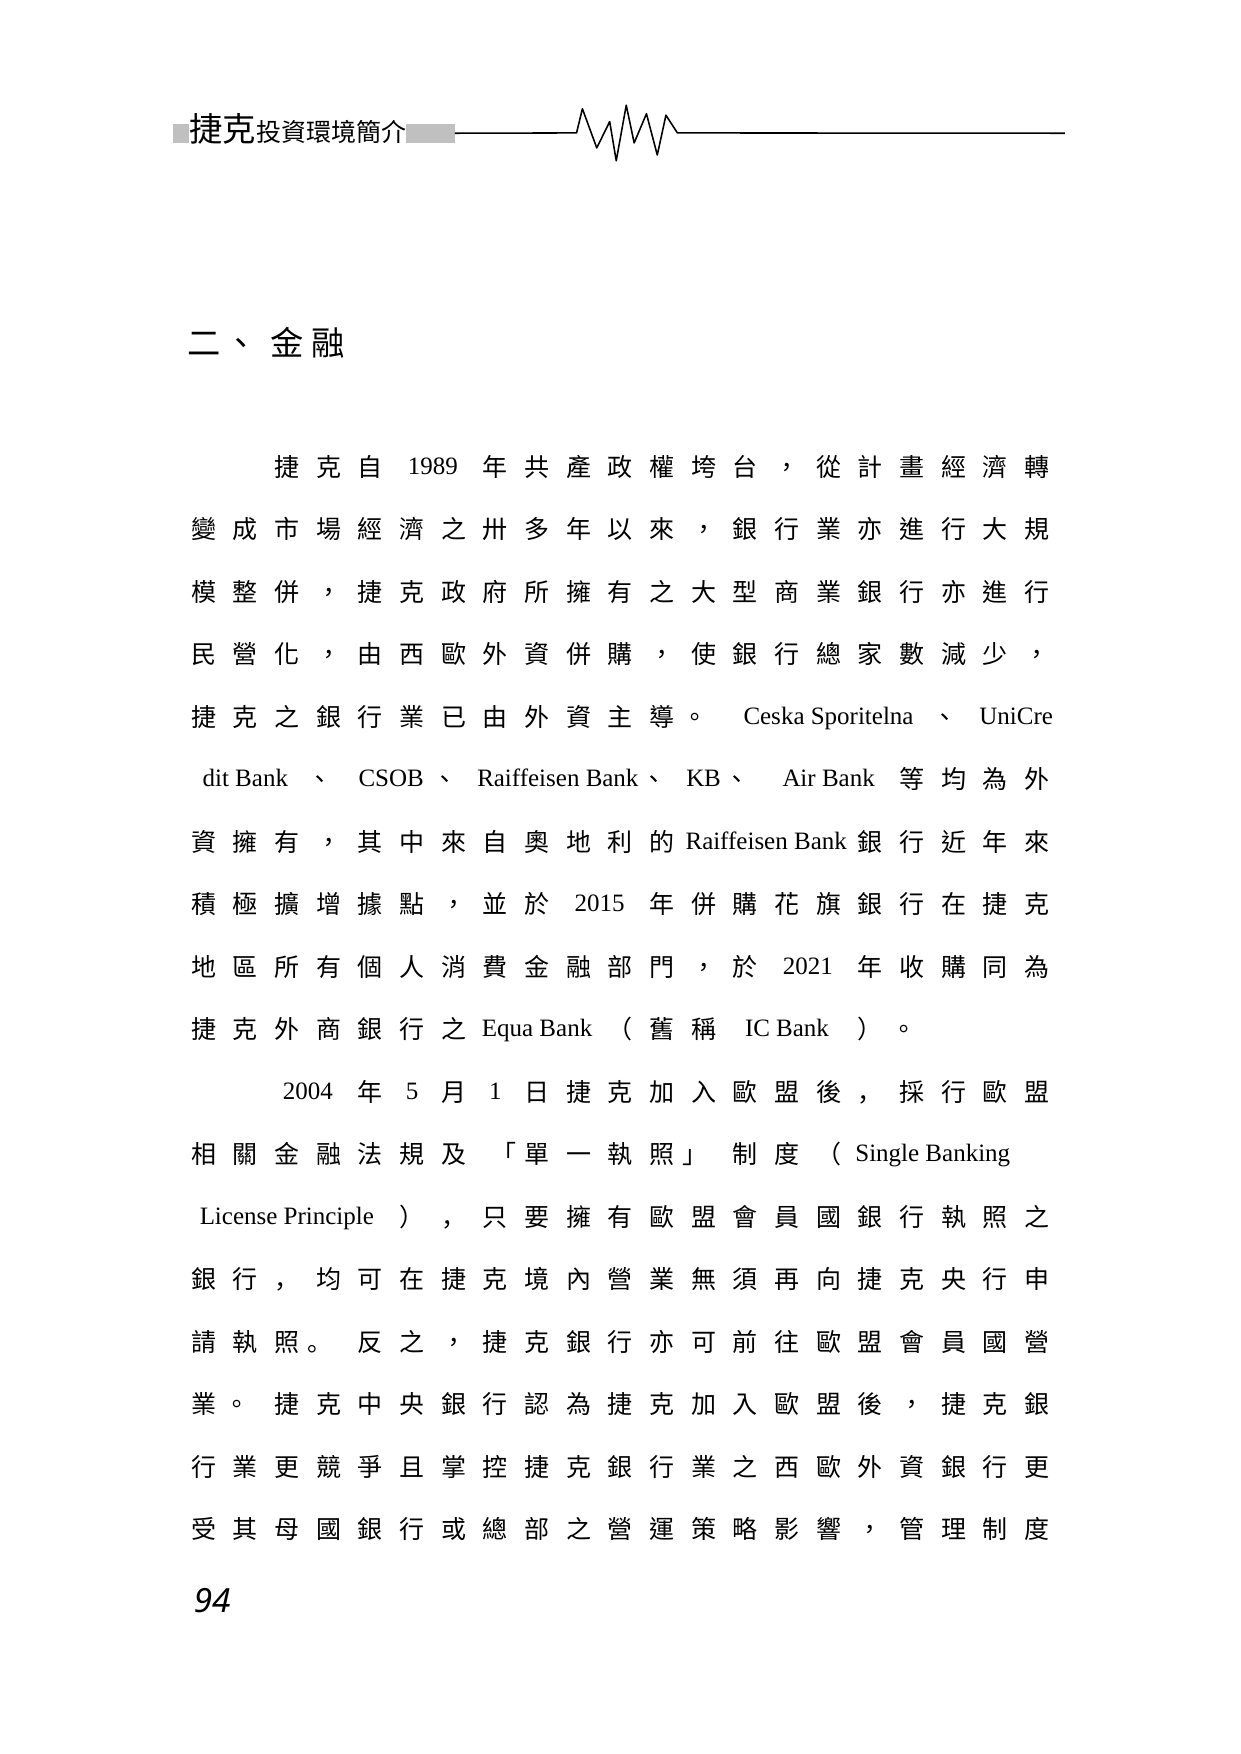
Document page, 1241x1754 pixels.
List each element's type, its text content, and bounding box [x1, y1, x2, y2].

text 2004年5月1日捷克加入歐盟後，採行歐盟相關金融法規及「單一執照」制度（Single Banking License Principle），只要擁有歐盟會員國銀行執照之銀行，均可在捷克境內營業無須再向捷克央行申請執照。反之，捷克銀行亦可前往歐盟會員國營業。捷克中央銀行認為捷克加入歐盟後，捷克銀行業更競爭且掌控捷克銀行業之西歐外資銀行更受其母國銀行或總部之營運策略影響，管理制度 [183, 1049, 1058, 1549]
text 捷克自1989年共產政權垮台，從計畫經濟轉變成市場經濟之卅多年以來，銀行業亦進行大規模整併，捷克政府所擁有之大型商業銀行亦進行民營化，由西歐外資併購，使銀行總家數減少，捷克之銀行業已由外資主導。Ceska Sporitelna、UniCredit Bank、CSOB、Raiffeisen Bank、KB、Air Bank等均為外資擁有，其中來自奧地利的Raiffeisen Bank銀行近年來積極擴增據點，並於2015年併購花旗銀行在捷克地區所有個人消費金融部門，於2021年收購同為捷克外商銀行之Equa Bank（舊稱IC Bank）。 [183, 424, 1058, 1049]
text 二、金融 [183, 299, 1058, 361]
